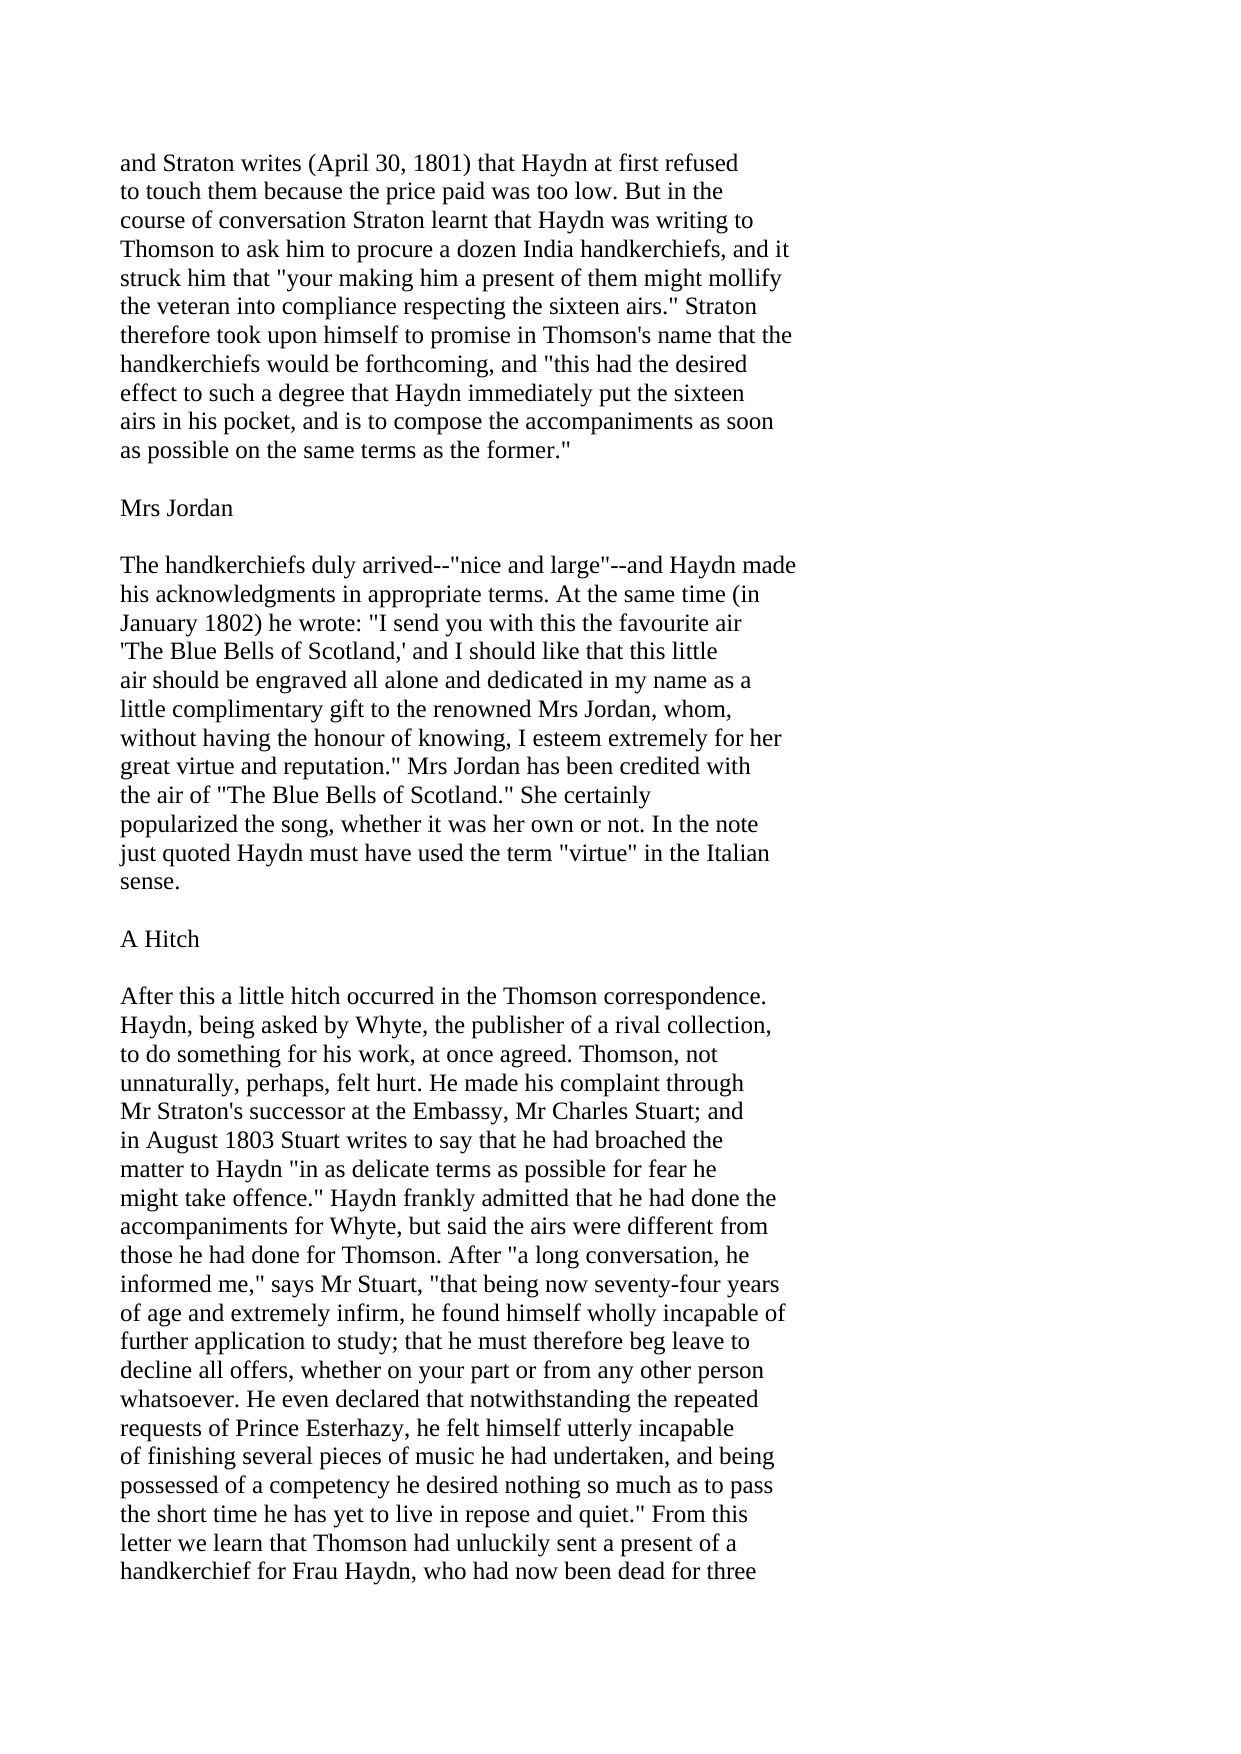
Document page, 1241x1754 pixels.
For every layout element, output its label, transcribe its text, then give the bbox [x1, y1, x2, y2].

text to touch them because the price paid was too low. But in the [120, 176, 1120, 205]
text Thomson to ask him to procure a dozen India handkerchiefs, and it [120, 234, 1120, 263]
text A Hitch [120, 924, 1120, 953]
text the short time he has yet to live in repose and quiet." From this [120, 1499, 1120, 1528]
text course of conversation Straton learnt that Haydn was writing to [120, 205, 1120, 234]
text therefore took upon himself to promise in Thomson's name that the [120, 320, 1120, 349]
text sense. [120, 866, 1120, 895]
text just quoted Haydn must have used the term "virtue" in the Italian [120, 838, 1120, 866]
text unnaturally, perhaps, felt hurt. He made his complaint through [120, 1068, 1120, 1096]
text struck him that "your making him a present of them might mollify [120, 263, 1120, 291]
text informed me," says Mr Stuart, "that being now seventy-four years [120, 1269, 1120, 1298]
text the air of "The Blue Bells of Scotland." She certainly [120, 780, 1120, 809]
text effect to such a degree that Haydn immediately put the sixteen [120, 378, 1120, 406]
text Haydn, being asked by Whyte, the publisher of a rival collection, [120, 1010, 1120, 1039]
text as possible on the same terms as the former." [120, 435, 1120, 464]
text requests of Prince Esterhazy, he felt himself utterly incapable [120, 1413, 1120, 1441]
text Mr Straton's successor at the Embassy, Mr Charles Stuart; and [120, 1096, 1120, 1125]
text After this a little hitch occurred in the Thomson correspondence. [120, 981, 1120, 1010]
text whatsoever. He even declared that notwithstanding the repeated [120, 1384, 1120, 1413]
text the veteran into compliance respecting the sixteen airs." Straton [120, 291, 1120, 320]
text without having the honour of knowing, I esteem extremely for her [120, 723, 1120, 751]
text accompaniments for Whyte, but said the airs were different from [120, 1211, 1120, 1240]
text and Straton writes (April 30, 1801) that Haydn at first refused [120, 148, 1120, 176]
text little complimentary gift to the renowned Mrs Jordan, whom, [120, 694, 1120, 723]
text decline all offers, whether on your part or from any other person [120, 1355, 1120, 1384]
text airs in his pocket, and is to compose the accompaniments as soon [120, 406, 1120, 435]
text might take offence." Haydn frankly admitted that he had done the [120, 1183, 1120, 1211]
text further application to study; that he must therefore beg leave to [120, 1326, 1120, 1355]
text 'The Blue Bells of Scotland,' and I should like that this little [120, 636, 1120, 665]
text air should be engraved all alone and dedicated in my name as a [120, 665, 1120, 694]
text great virtue and reputation." Mrs Jordan has been credited with [120, 751, 1120, 780]
text popularized the song, whether it was her own or not. In the note [120, 809, 1120, 838]
text Mrs Jordan [120, 493, 1120, 521]
text matter to Haydn "in as delicate terms as possible for fear he [120, 1154, 1120, 1183]
text to do something for his work, at once agreed. Thomson, not [120, 1039, 1120, 1068]
text letter we learn that Thomson had unluckily sent a present of a [120, 1528, 1120, 1556]
text handkerchief for Frau Haydn, who had now been dead for three [120, 1556, 1120, 1585]
text The handkerchiefs duly arrived--"nice and large"--and Haydn made [120, 550, 1120, 579]
text in August 1803 Stuart writes to say that he had broached the [120, 1125, 1120, 1154]
text handkerchiefs would be forthcoming, and "this had the desired [120, 349, 1120, 378]
text possessed of a competency he desired nothing so much as to pass [120, 1470, 1120, 1499]
text of age and extremely infirm, he found himself wholly incapable of [120, 1298, 1120, 1326]
text those he had done for Thomson. After "a long conversation, he [120, 1240, 1120, 1269]
text of finishing several pieces of music he had undertaken, and being [120, 1441, 1120, 1470]
text his acknowledgments in appropriate terms. At the same time (in [120, 579, 1120, 608]
text January 1802) he wrote: "I send you with this the favourite air [120, 608, 1120, 636]
